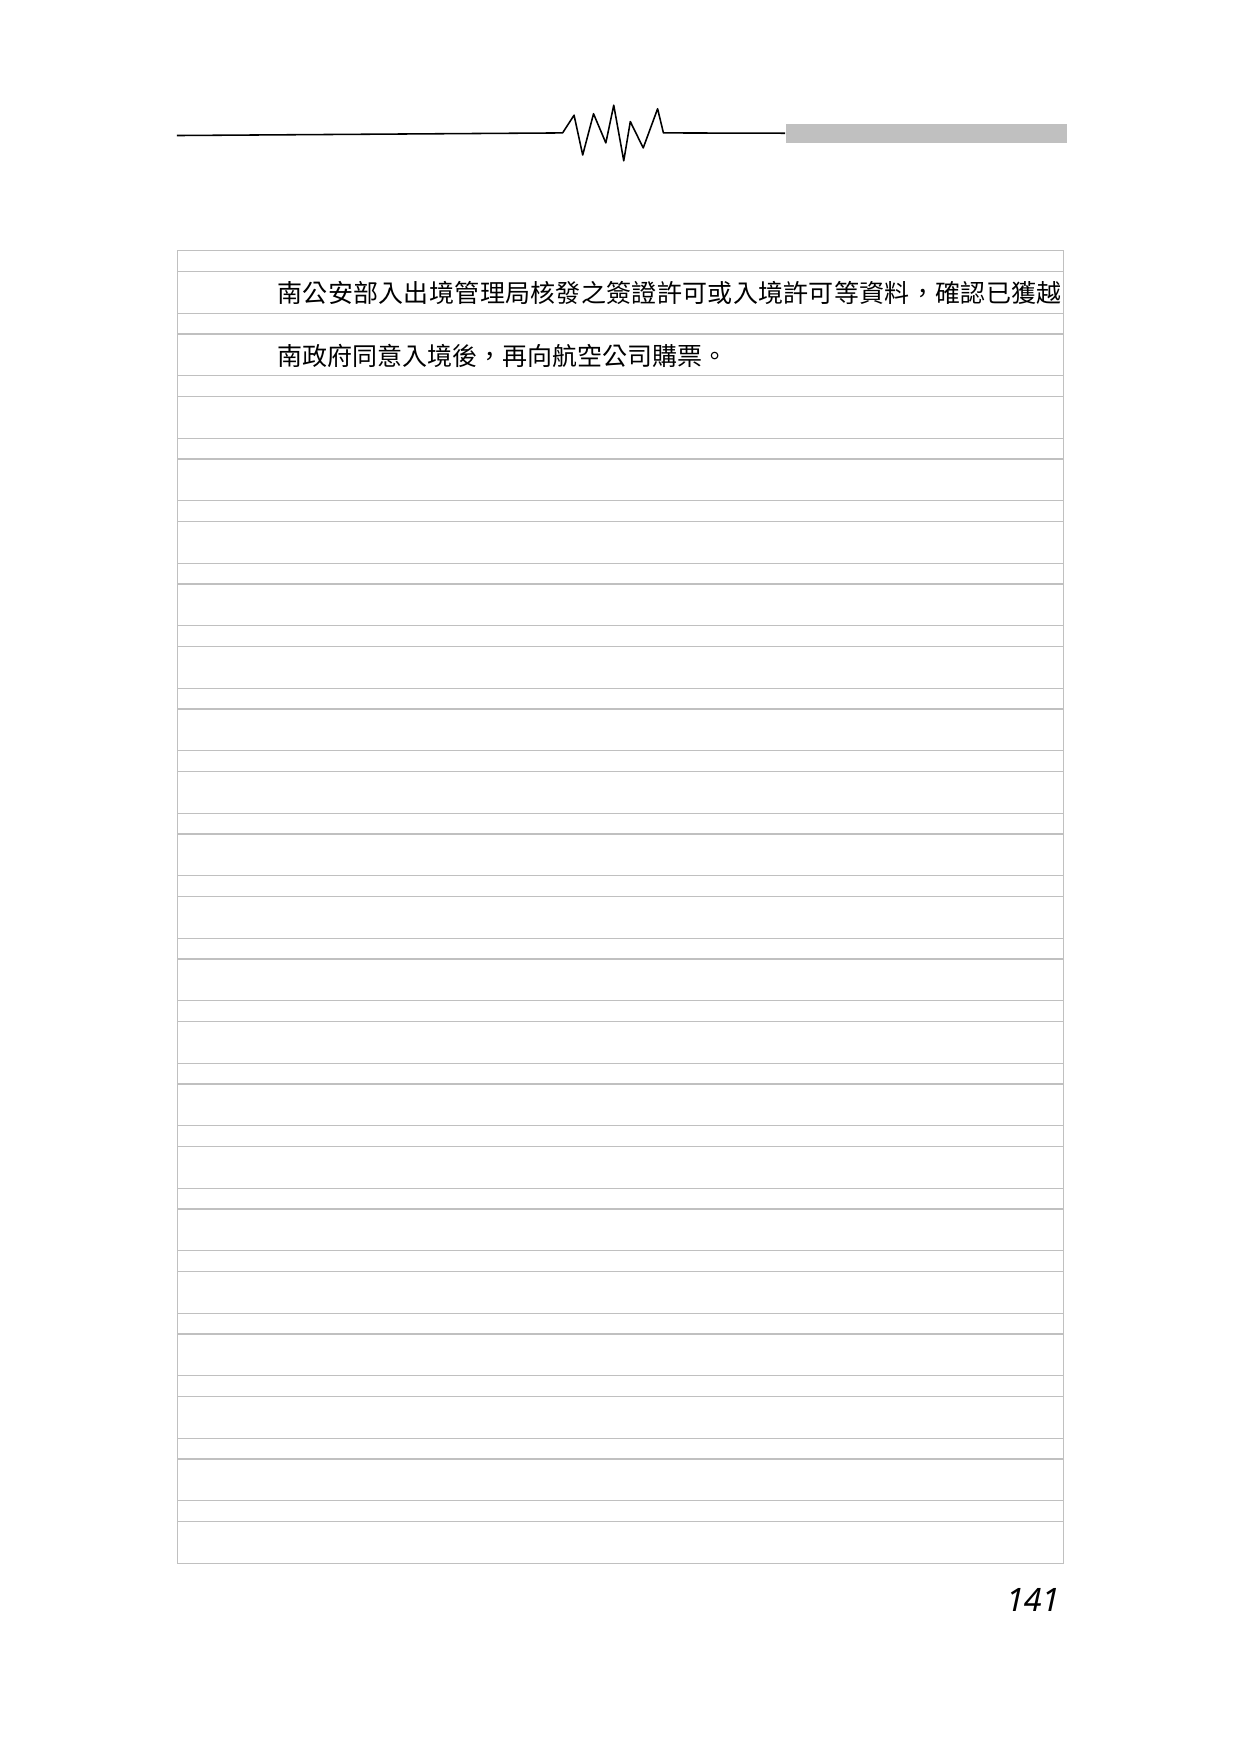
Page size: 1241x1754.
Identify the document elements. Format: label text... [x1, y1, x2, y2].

text [277, 314, 1063, 333]
text 南政府同意入境後，再向航空公司購票。 [277, 335, 1063, 375]
text [277, 251, 1063, 271]
text 南公安部入出境管理局核發之簽證許可或入境許可等資料，確認已獲越 [277, 272, 1063, 313]
